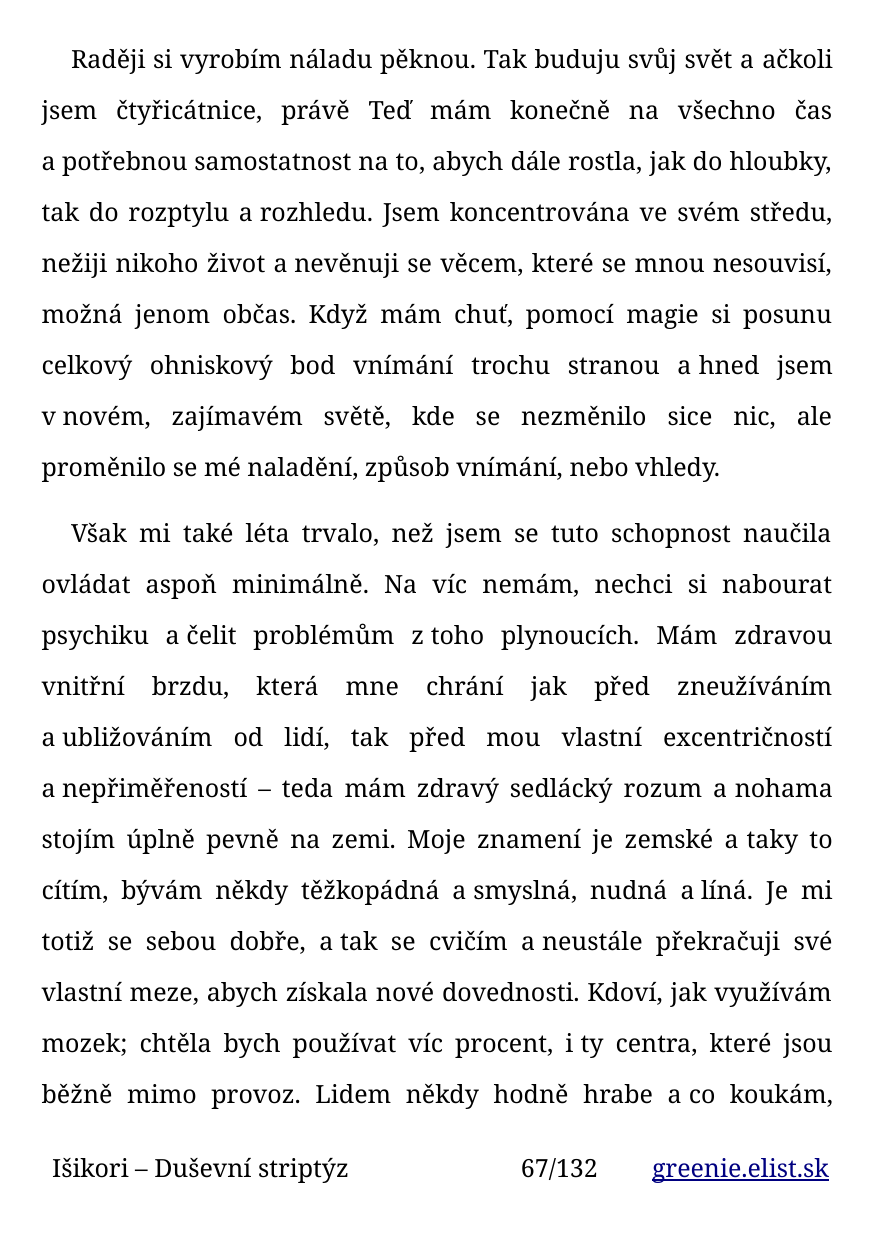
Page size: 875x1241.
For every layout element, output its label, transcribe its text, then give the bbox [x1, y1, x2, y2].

text Však mi také léta trvalo, než jsem se tuto schopnost naučila ovládat aspoň minimálně. Na víc nemám, nechci si nabourat psychiku a čelit problémům z toho plynoucích. Mám zdravou vnitřní brzdu, která mne chrání jak před zneužíváním a ubližováním od lidí, tak před mou vlastní excentričností a nepřiměřeností – teda mám zdravý sedlácký rozum a nohama stojím úplně pevně na zemi. Moje znamení je zemské a taky to cítím, bývám někdy těžkopádná a smyslná, nudná a líná. Je mi totiž se sebou dobře, a tak se cvičím a neustále překračuji své vlastní meze, abych získala nové dovednosti. Kdoví, jak využívám mozek; chtěla bych používat víc procent, i ty centra, které jsou běžně mimo provoz. Lidem někdy hodně hrabe a co koukám, [41, 515, 833, 1111]
text Raději si vyrobím náladu pěknou. Tak buduju svůj svět a ačkoli jsem čtyřicátnice, právě Teď mám konečně na všechno čas a potřebnou samostatnost na to, abych dále rostla, jak do hloubky, tak do rozptylu a rozhledu. Jsem koncentrována ve svém středu, nežiji nikoho život a nevěnuji se věcem, které se mnou nesouvisí, možná jenom občas. Když mám chuť, pomocí magie si posunu celkový ohniskový bod vnímání trochu stranou a hned jsem v novém, zajímavém světě, kde se nezměnilo sice nic, ale proměnilo se mé naladění, způsob vnímání, nebo vhledy. [41, 41, 833, 484]
